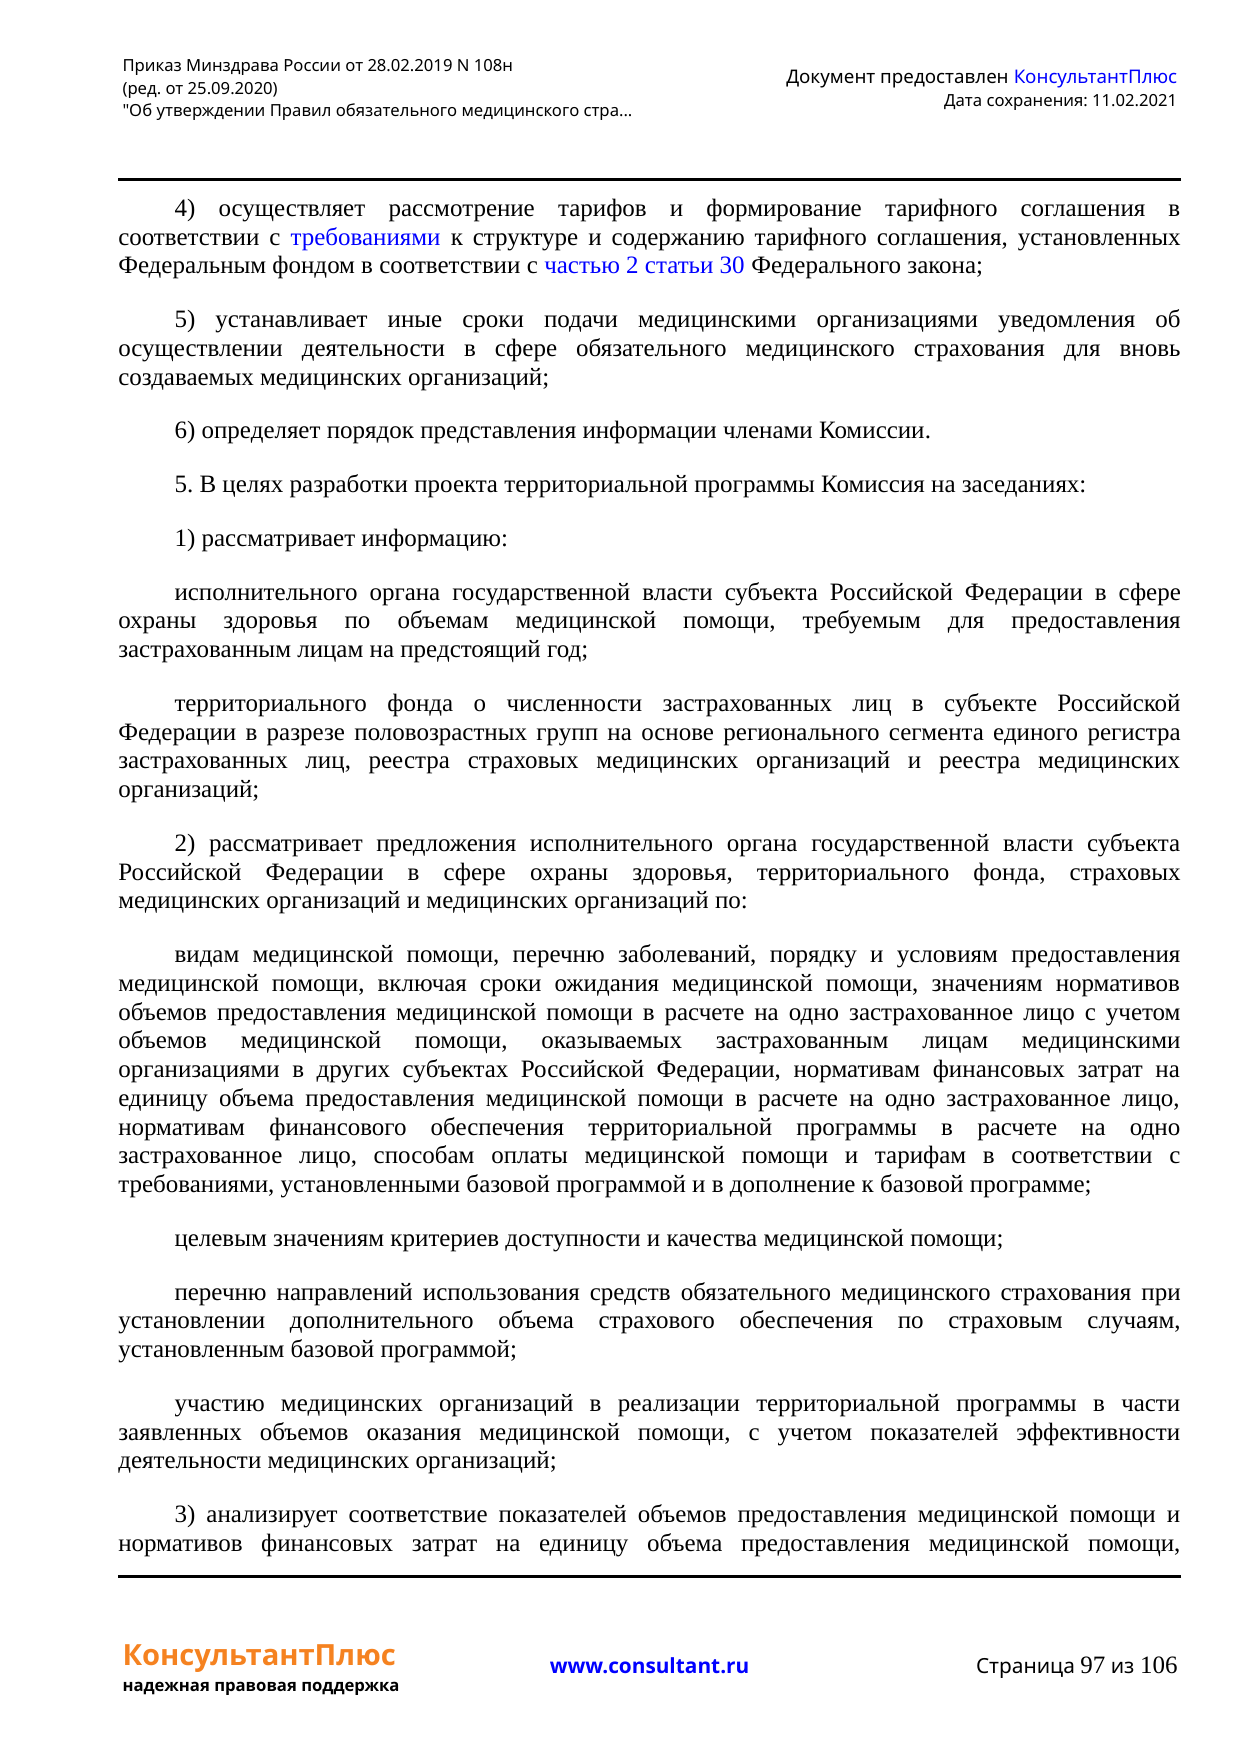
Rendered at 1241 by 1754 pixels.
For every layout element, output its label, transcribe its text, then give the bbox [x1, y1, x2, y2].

text 5) устанавливает иные сроки подачи медицинскими организациями уведомления об осуществлении деятельности в сфере обязательного медицинского страхования для вновь создаваемых медицинских организаций; [118, 304, 1181, 390]
text видам медицинской помощи, перечню заболеваний, порядку и условиям предоставления медицинской помощи, включая сроки ожидания медицинской помощи, значениям нормативов объемов предоставления медицинской помощи в расчете на одно застрахованное лицо с учетом объемов медицинской помощи, оказываемых застрахованным лицам медицинскими организациями в других субъектах Российской Федерации, нормативам финансовых затрат на единицу объема предоставления медицинской помощи в расчете на одно застрахованное лицо, нормативам финансового обеспечения территориальной программы в расчете на одно застрахованное лицо, способам оплаты медицинской помощи и тарифам в соответствии с требованиями, установленными базовой программой и в дополнение к базовой программе; [118, 939, 1181, 1198]
text целевым значениям критериев доступности и качества медицинской помощи; [118, 1223, 1181, 1252]
text 6) определяет порядок представления информации членами Комиссии. [118, 415, 1181, 444]
text перечню направлений использования средств обязательного медицинского страхования при установлении дополнительного объема страхового обеспечения по страховым случаям, установленным базовой программой; [118, 1277, 1181, 1363]
text 5. В целях разработки проекта территориальной программы Комиссия на заседаниях: [118, 469, 1181, 498]
text 1) рассматривает информацию: [118, 523, 1181, 552]
text территориального фонда о численности застрахованных лиц в субъекте Российской Федерации в разрезе половозрастных групп на основе регионального сегмента единого регистра застрахованных лиц, реестра страховых медицинских организаций и реестра медицинских организаций; [118, 688, 1181, 803]
text 3) анализирует соответствие показателей объемов предоставления медицинской помощи и нормативов финансовых затрат на единицу объема предоставления медицинской помощи, [118, 1499, 1181, 1557]
text исполнительного органа государственной власти субъекта Российской Федерации в сфере охраны здоровья по объемам медицинской помощи, требуемым для предоставления застрахованным лицам на предстоящий год; [118, 577, 1181, 663]
text 2) рассматривает предложения исполнительного органа государственной власти субъекта Российской Федерации в сфере охраны здоровья, территориального фонда, страховых медицинских организаций и медицинских организаций по: [118, 828, 1181, 914]
text 4) осуществляет рассмотрение тарифов и формирование тарифного соглашения в соответствии с требованиями к структуре и содержанию тарифного соглашения, установленных Федеральным фондом в соответствии с частью 2 статьи 30 Федерального закона; [118, 193, 1181, 279]
text участию медицинских организаций в реализации территориальной программы в части заявленных объемов оказания медицинской помощи, с учетом показателей эффективности деятельности медицинских организаций; [118, 1388, 1181, 1474]
